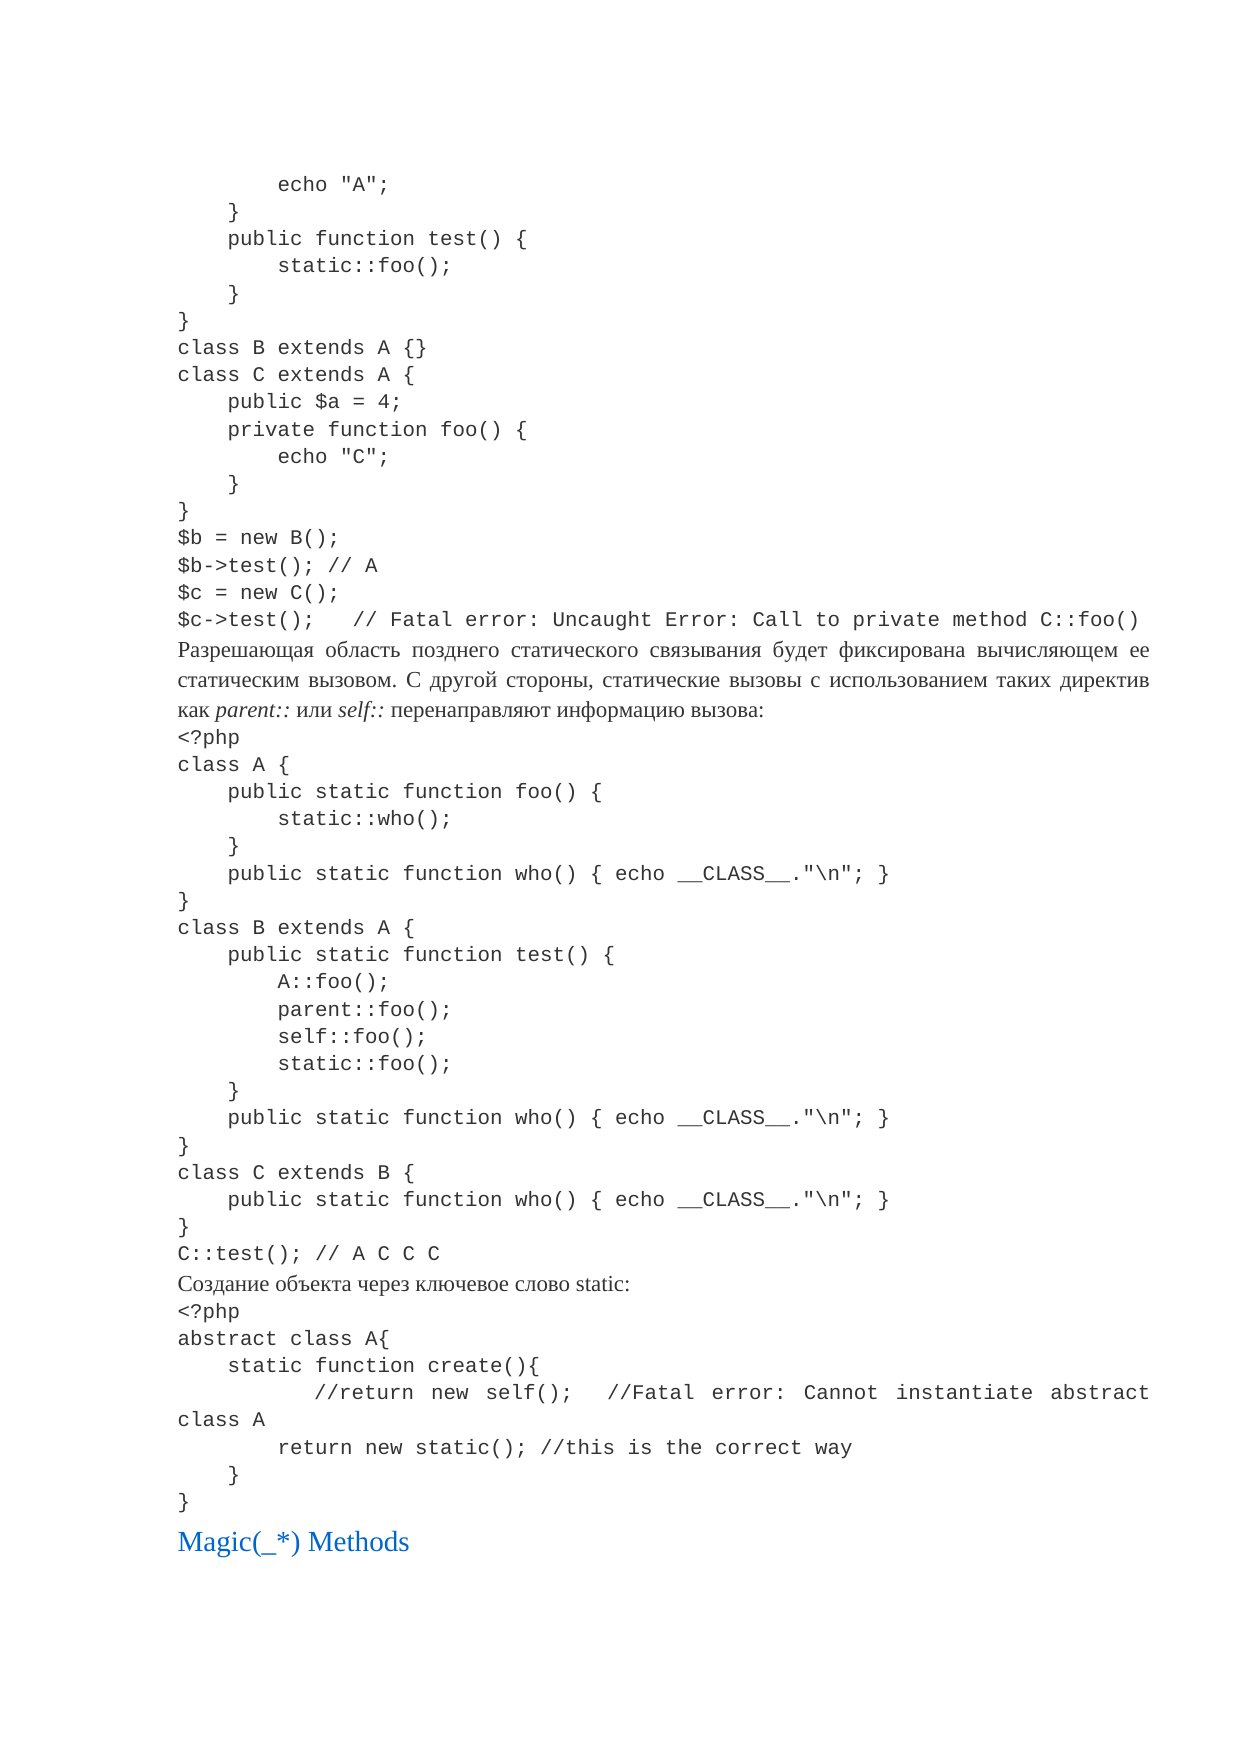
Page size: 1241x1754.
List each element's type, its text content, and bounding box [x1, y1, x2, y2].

text public static function test() { [177, 944, 1152, 968]
text } [177, 1464, 1152, 1487]
text return new static(); //this is the correct way [177, 1437, 1152, 1460]
text public $a = 4; [177, 391, 1152, 415]
text } [177, 473, 1152, 497]
text } [177, 890, 1152, 913]
text } [177, 201, 1152, 225]
text $c->test(); // Fatal error: Uncaught Error: Call to private method C::foo() [177, 609, 1152, 633]
text class A { [177, 754, 1152, 778]
text } [177, 1080, 1152, 1104]
text } [177, 500, 1152, 524]
text A::foo(); [177, 971, 1152, 995]
text C::test(); // A C C C [177, 1243, 1152, 1267]
text class C extends A { [177, 364, 1152, 388]
text echo "A"; [177, 174, 1152, 198]
text static function create(){ [177, 1355, 1152, 1379]
text public static function foo() { [177, 781, 1152, 805]
text <?php [177, 1301, 1152, 1324]
text } [177, 283, 1152, 306]
text Разрешающая область позднего статического связывания будет фиксирована вычисляющем ее статическим вызовом. С другой стороны, статические вызовы с использованием таких директив как parent:: или self:: перенаправляют информацию вызова: [177, 636, 1152, 723]
text Создание объекта через ключевое слово static: [177, 1271, 1152, 1297]
text echo "C"; [177, 446, 1152, 469]
text public static function who() { echo __CLASS__."\n"; } [177, 863, 1152, 886]
text } [177, 1216, 1152, 1240]
text public static function who() { echo __CLASS__."\n"; } [177, 1189, 1152, 1213]
text static::foo(); [177, 1053, 1152, 1077]
text public function test() { [177, 228, 1152, 252]
text self::foo(); [177, 1026, 1152, 1049]
text static::who(); [177, 808, 1152, 832]
text parent::foo(); [177, 999, 1152, 1022]
text class B extends A {} [177, 337, 1152, 361]
text $c = new C(); [177, 582, 1152, 605]
text class C extends B { [177, 1162, 1152, 1185]
text public static function who() { echo __CLASS__."\n"; } [177, 1107, 1152, 1131]
text <?php [177, 727, 1152, 750]
text $b = new B(); [177, 527, 1152, 551]
text $b->test(); // A [177, 554, 1152, 578]
text } [177, 1491, 1152, 1515]
text abstract class A{ [177, 1328, 1152, 1352]
text static::foo(); [177, 256, 1152, 279]
text //return new self(); //Fatal error: Cannot instantiate abstract class A [177, 1382, 1152, 1433]
text } [177, 1134, 1152, 1158]
text private function foo() { [177, 419, 1152, 442]
text } [177, 310, 1152, 333]
text class B extends A { [177, 917, 1152, 941]
subtitle Magic(_*) Methods [177, 1524, 1152, 1558]
text } [177, 836, 1152, 859]
